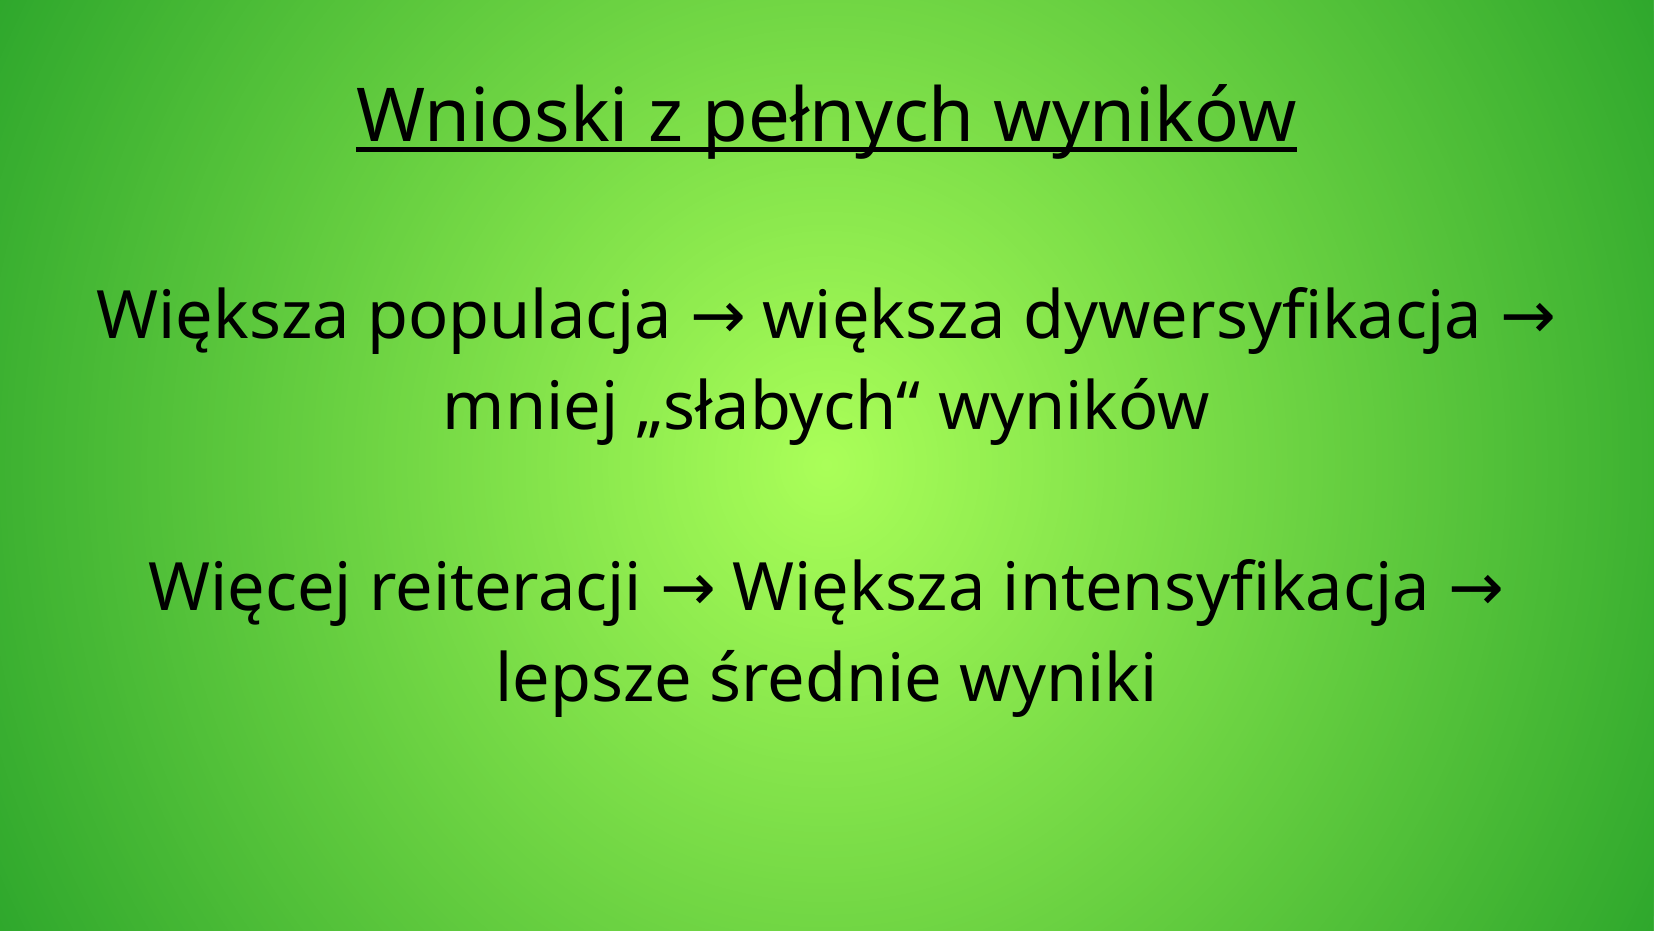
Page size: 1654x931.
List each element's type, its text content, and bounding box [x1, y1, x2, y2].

title Wnioski z pełnych wyników [82, 35, 1571, 189]
subtitle Większa populacja → większa dywersyfikacja → mniej „słabych“ wyników Więcej reiteracji → Większa intensyfikacja → lepsze średnie wyniki [82, 224, 1571, 764]
